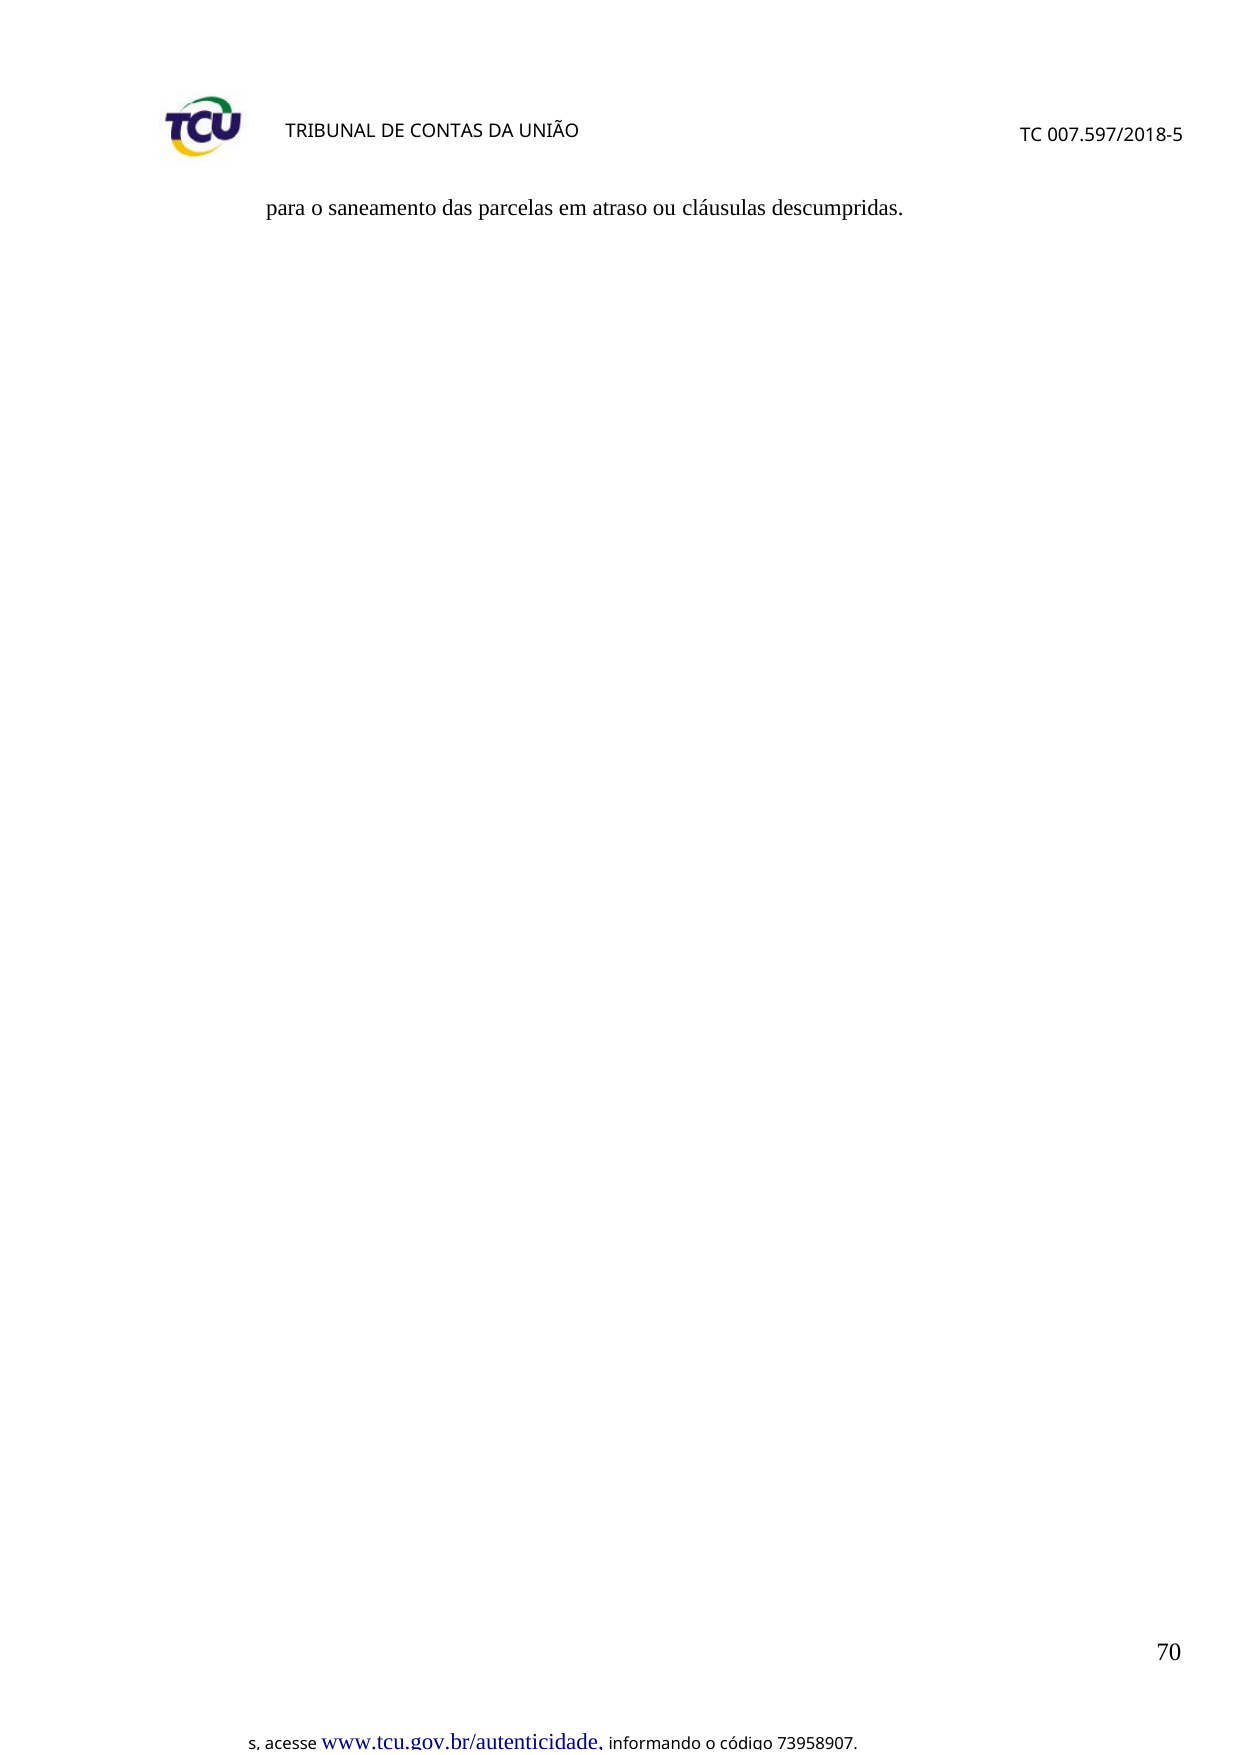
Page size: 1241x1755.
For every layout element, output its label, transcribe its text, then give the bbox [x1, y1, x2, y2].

text para o saneamento das parcelas em atraso ou cláusulas descumpridas. [266, 194, 1182, 220]
